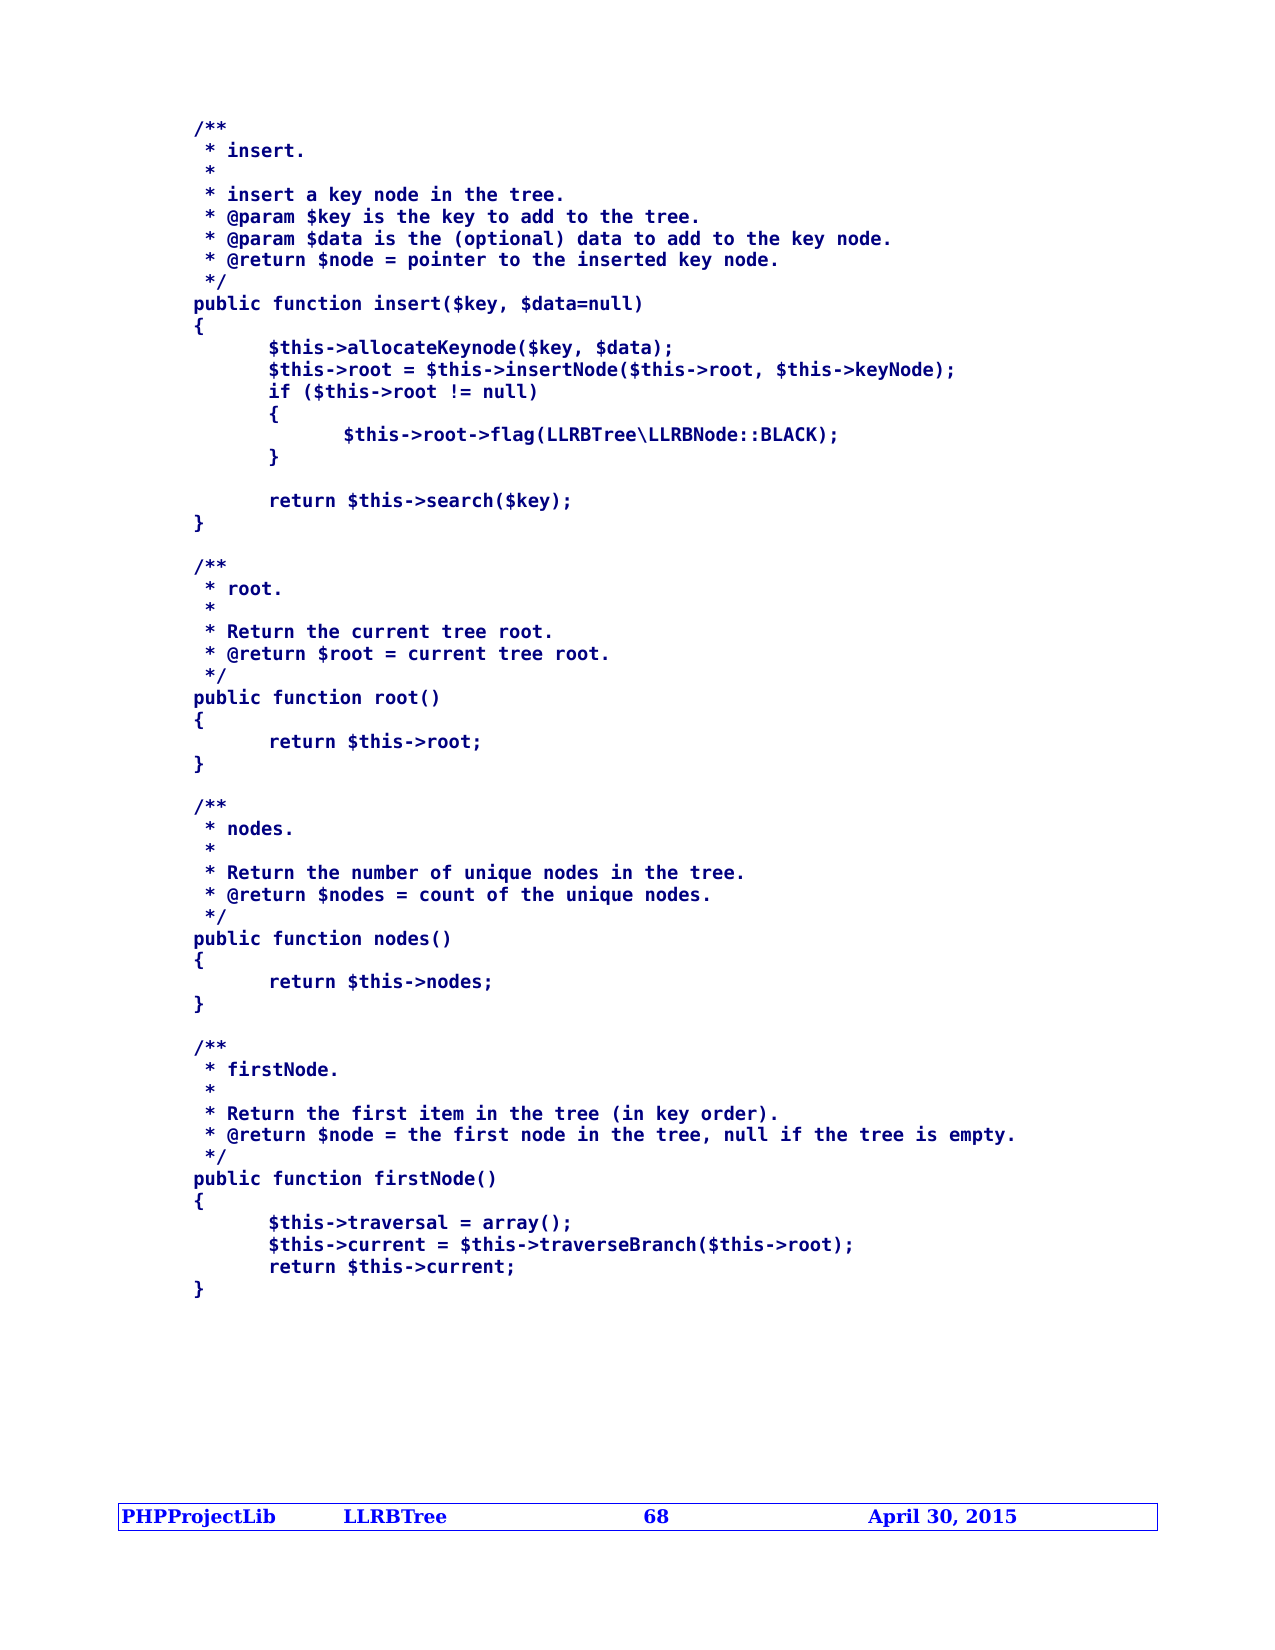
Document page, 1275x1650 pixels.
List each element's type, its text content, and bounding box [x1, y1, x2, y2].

list $this->root = $this->insertNode($this->root, $this->keyNode); [136, 359, 1157, 381]
list return $this->nodes; [136, 971, 1157, 993]
list { [136, 709, 1157, 731]
list * Return the current tree root. [136, 621, 1157, 643]
list } [136, 1277, 1157, 1299]
list /** [136, 556, 1157, 577]
list * @return $nodes = count of the unique nodes. [136, 884, 1157, 906]
list * @return $node = the first node in the tree, null if the tree is empty. [136, 1124, 1157, 1146]
list * [136, 162, 1157, 184]
list $this->traversal = array(); [136, 1212, 1157, 1234]
list * insert. [136, 140, 1157, 162]
list } [136, 446, 1157, 468]
list if ($this->root != null) [136, 381, 1157, 402]
list { [136, 315, 1157, 337]
list * firstNode. [136, 1059, 1157, 1081]
list return $this->current; [136, 1256, 1157, 1277]
list public function firstNode() [136, 1168, 1157, 1190]
list * [136, 840, 1157, 862]
list * nodes. [136, 818, 1157, 840]
list * [136, 599, 1157, 621]
list * Return the number of unique nodes in the tree. [136, 862, 1157, 884]
list */ [136, 665, 1157, 687]
list public function nodes() [136, 927, 1157, 949]
list { [136, 949, 1157, 971]
list /** [136, 1037, 1157, 1059]
list { [136, 402, 1157, 424]
list * insert a key node in the tree. [136, 184, 1157, 206]
list $this->allocateKeynode($key, $data); [136, 337, 1157, 359]
list } [136, 512, 1157, 534]
list */ [136, 906, 1157, 927]
list $this->root->flag(LLRBTree\LLRBNode::BLACK); [136, 424, 1157, 446]
list * @return $node = pointer to the inserted key node. [136, 249, 1157, 271]
list return $this->root; [136, 731, 1157, 752]
list */ [136, 1146, 1157, 1168]
list /** [136, 796, 1157, 818]
list /** [136, 118, 1157, 140]
list * Return the first item in the tree (in key order). [136, 1102, 1157, 1124]
list } [136, 993, 1157, 1015]
list * @param $key is the key to add to the tree. [136, 206, 1157, 227]
list { [136, 1190, 1157, 1212]
list public function root() [136, 687, 1157, 709]
list $this->current = $this->traverseBranch($this->root); [136, 1234, 1157, 1256]
list * @param $data is the (optional) data to add to the key node. [136, 227, 1157, 249]
list return $this->search($key); [136, 490, 1157, 512]
list } [136, 752, 1157, 774]
list */ [136, 271, 1157, 293]
list * @return $root = current tree root. [136, 643, 1157, 665]
list public function insert($key, $data=null) [136, 293, 1157, 315]
list * [136, 1081, 1157, 1102]
list * root. [136, 577, 1157, 599]
